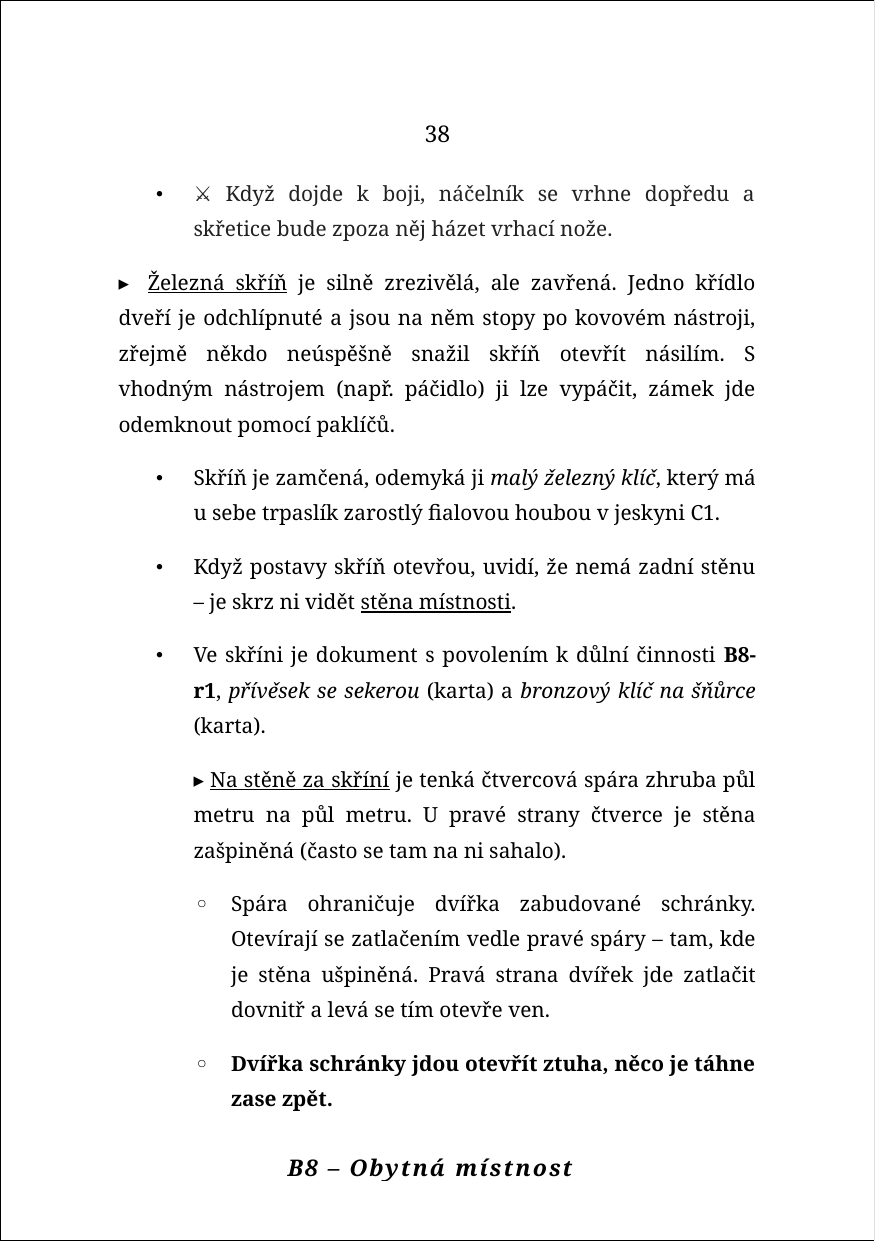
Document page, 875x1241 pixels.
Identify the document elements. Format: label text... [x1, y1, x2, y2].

list Dvířka schránky jdou otevřít ztuha, něco je táhne zase zpět. [193, 1049, 756, 1113]
list Spára ohraničuje dvířka zabudované schránky. Otevírají se zatlačením vedle pravé spáry – tam, kde je stěna ušpiněná. Pravá strana dvířek jde zatlačit dovnitř a levá se tím otevře ven. [193, 889, 756, 1024]
list ⚔ Když dojde k boji, náčelník se vrhne dopředu a skřetice bude zpoza něj házet vrhací nože. [156, 179, 756, 243]
text ▸ Železná skříň je silně zrezivělá, ale zavřená. Jedno křídlo dveří je odchlípnuté a jsou na něm stopy po kovovém nástroji, zřejmě někdo neúspěšně snažil skříň otevřít násilím. S vhodným nástrojem (např. páčidlo) ji lze vypáčit, zámek jde odemknout pomocí paklíčů. [118, 268, 756, 438]
list Ve skříni je dokument s povolením k důlní činnosti B8-r1, přívěsek se sekerou (karta) a bronzový klíč na šňůrce (karta). [156, 641, 756, 740]
list Když postavy skříň otevřou, uvidí, že nemá zadní stěnu – je skrz ni vidět stěna místnosti. [156, 552, 756, 616]
list ▸ Na stěně za skříní je tenká čtvercová spára zhruba půl metru na půl metru. U pravé strany čtverce je stěna zašpiněná (často se tam na ni sahalo). [156, 765, 756, 864]
list Skříň je zamčená, odemyká ji malý železný klíč, který má u sebe trpaslík zarostlý fialovou houbou v jeskyni C1. [156, 463, 756, 527]
